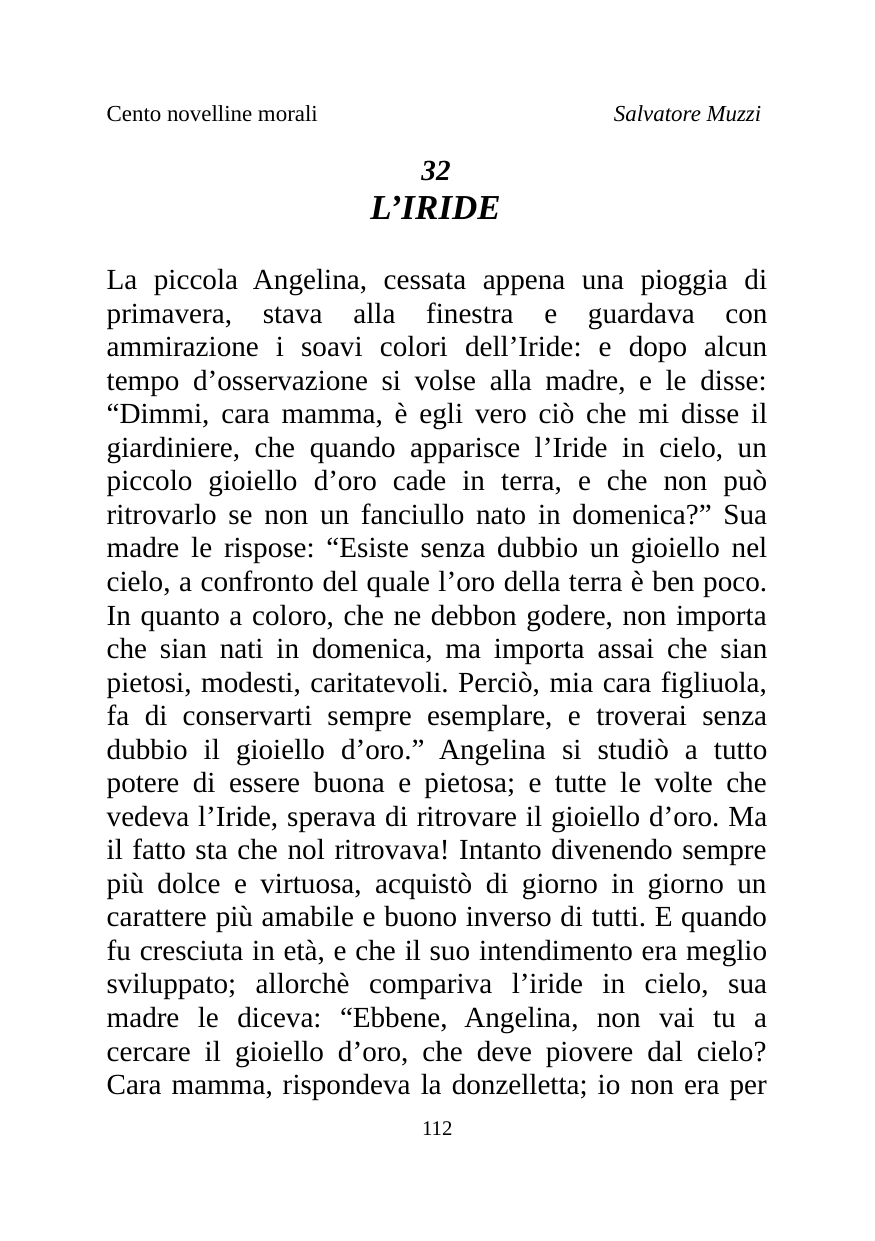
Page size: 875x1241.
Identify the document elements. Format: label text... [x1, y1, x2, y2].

text La piccola Angelina, cessata appena una pioggia di primavera, stava alla finestra e guardava con ammirazione i soavi colori dell’Iride: e dopo alcun tempo d’osservazione si volse alla madre, e le disse: “Dimmi, cara mamma, è egli vero ciò che mi disse il giardiniere, che quando apparisce l’Iride in cielo, un piccolo gioiello d’oro cade in terra, e che non può ritrovarlo se non un fanciullo nato in domenica?” Sua madre le rispose: “Esiste senza dubbio un gioiello nel cielo, a confronto del quale l’oro della terra è ben poco. In quanto a coloro, che ne debbon godere, non importa che sian nati in domenica, ma importa assai che sian pietosi, modesti, caritatevoli. Perciò, mia cara figliuola, fa di conservarti sempre esemplare, e troverai senza dubbio il gioiello d’oro.” Angelina si studiò a tutto potere di essere buona e pietosa; e tutte le volte che vedeva l’Iride, sperava di ritrovare il gioiello d’oro. Ma il fatto sta che nol ritrovava! Intanto divenendo sempre più dolce e virtuosa, acquistò di giorno in giorno un carattere più amabile e buono inverso di tutti. E quando fu cresciuta in età, e che il suo intendimento era meglio sviluppato; allorchè compariva l’iride in cielo, sua madre le diceva: “Ebbene, Angelina, non vai tu a cercare il gioiello d’oro, che deve piovere dal cielo? Cara mamma, rispondeva la donzelletta; io non era per [106, 262, 768, 1101]
subtitle 32 L’IRIDE [106, 153, 768, 227]
